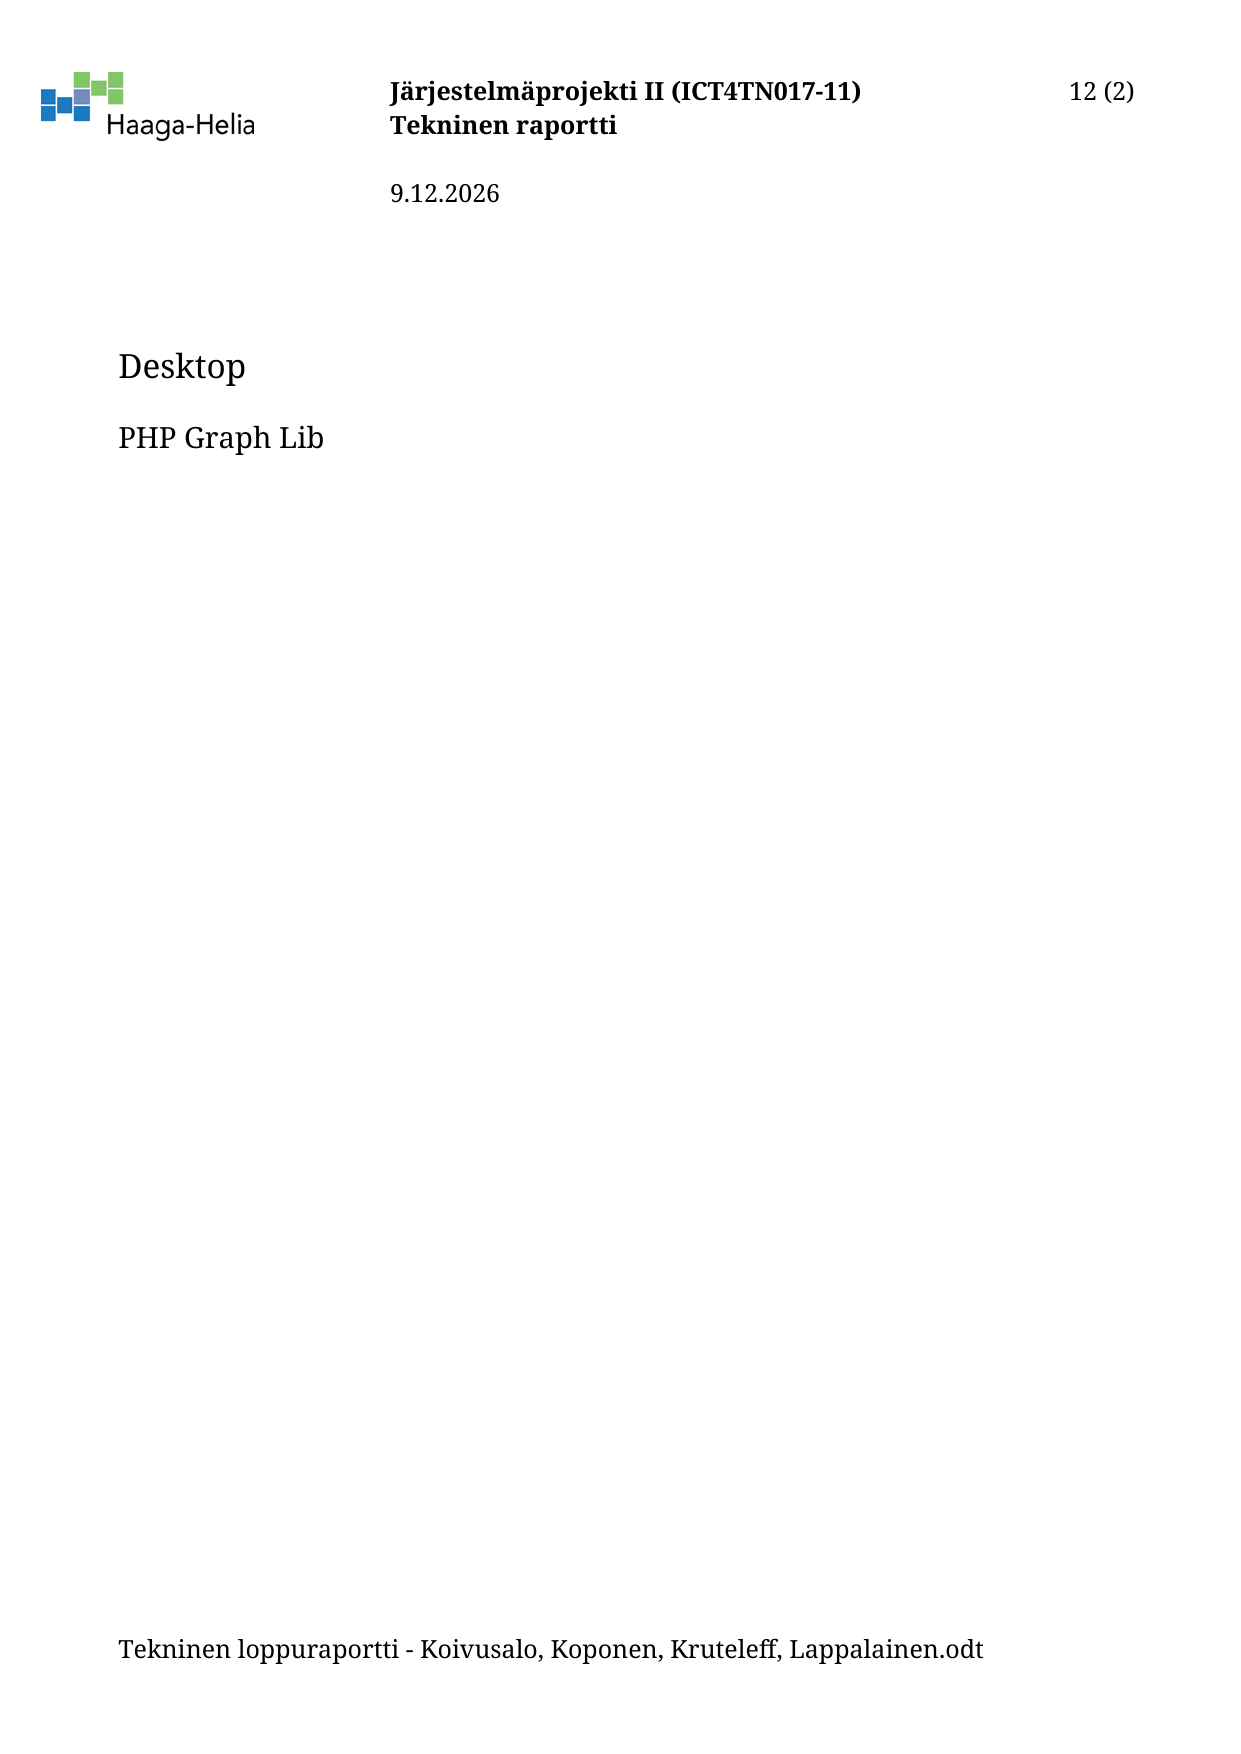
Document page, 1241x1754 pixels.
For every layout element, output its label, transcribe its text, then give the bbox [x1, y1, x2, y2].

subtitle PHP Graph Lib [118, 417, 1152, 457]
subtitle Desktop [118, 343, 1152, 388]
